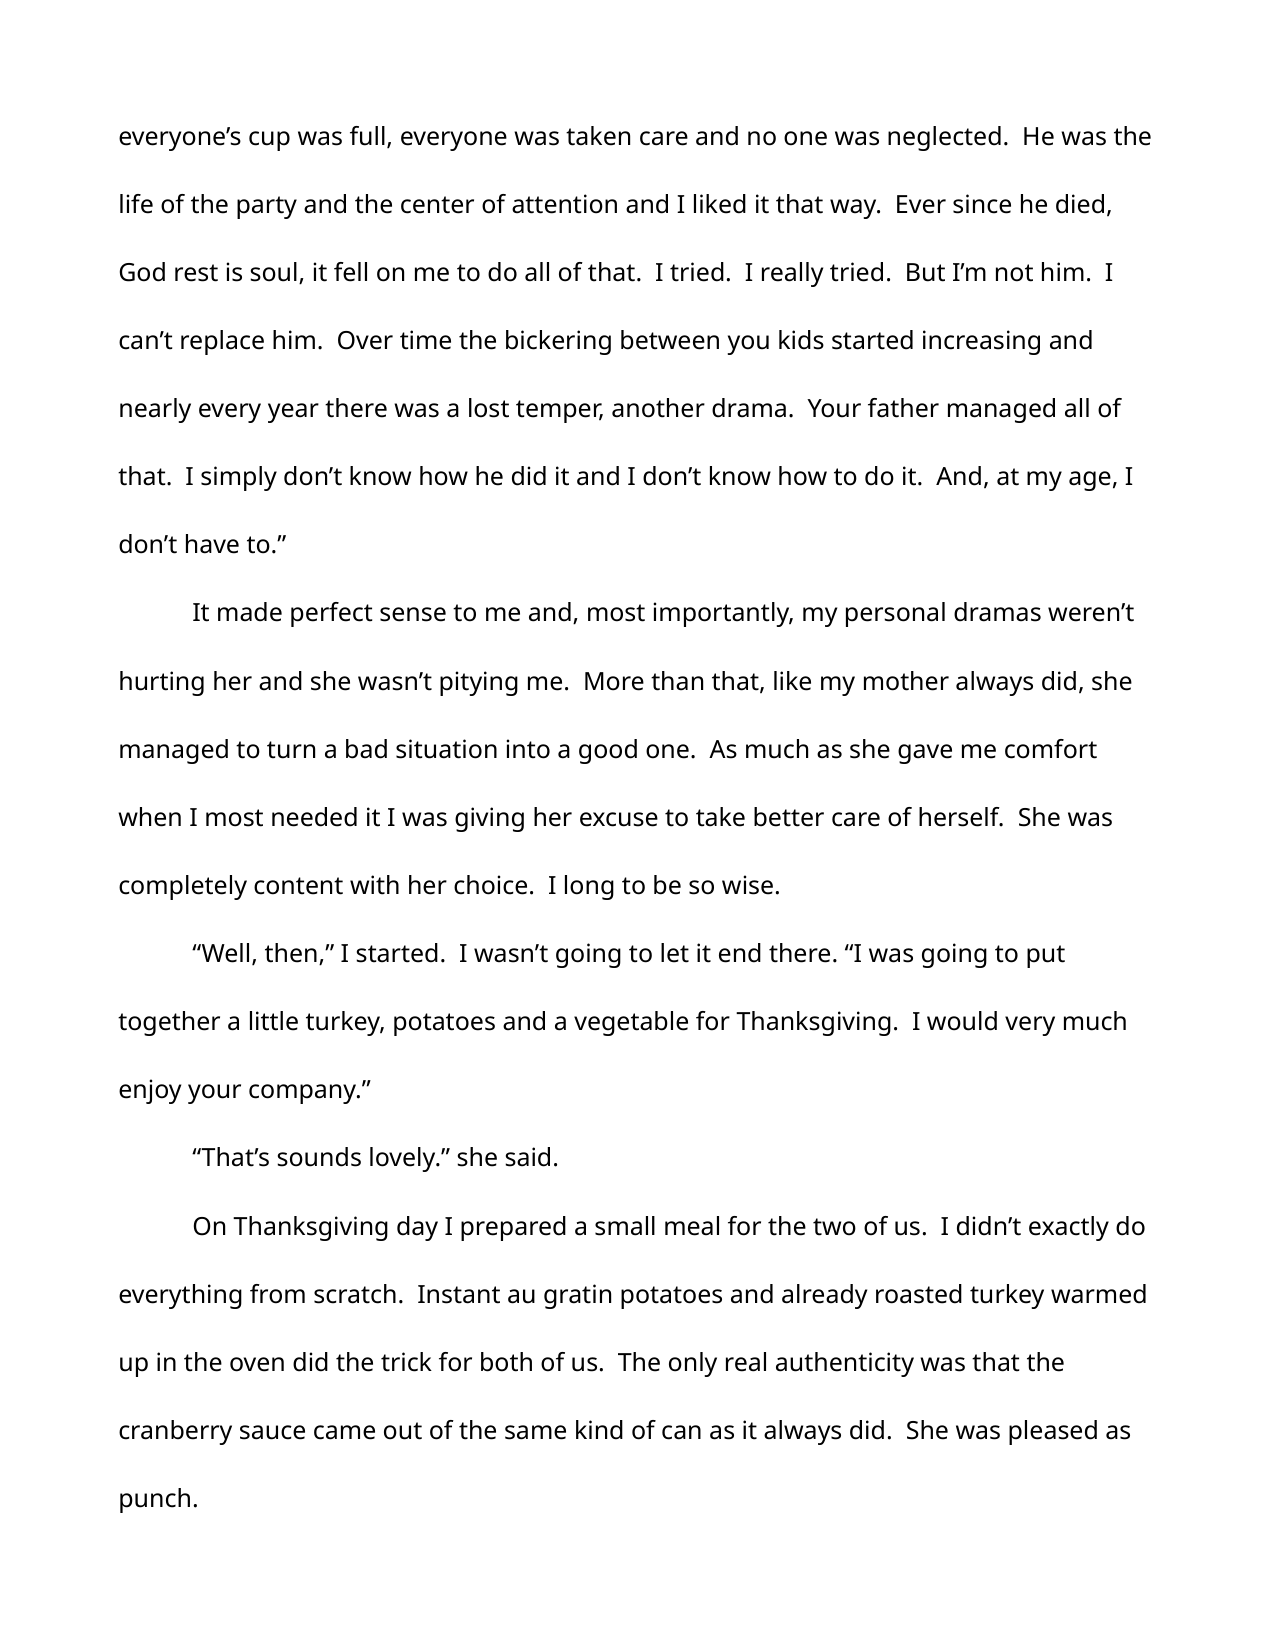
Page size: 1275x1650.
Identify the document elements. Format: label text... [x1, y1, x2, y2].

text On Thanksgiving day I prepared a small meal for the two of us. I didn’t exactly do everything from scratch. Instant au gratin potatoes and already roasted turkey warmed up in the oven did the trick for both of us. The only real authenticity was that the cranberry sauce came out of the same kind of can as it always did. She was pleased as punch. [118, 1208, 1157, 1515]
text “Well, then,” I started. I wasn’t going to let it end there. “I was going to put together a little turkey, potatoes and a vegetable for Thanksgiving. I would very much enjoy your company.” [118, 936, 1157, 1106]
text It made perfect sense to me and, most importantly, my personal dramas weren’t hurting her and she wasn’t pitying me. More than that, like my mother always did, she managed to turn a bad situation into a good one. As much as she gave me comfort when I most needed it I was giving her excuse to take better care of herself. She was completely content with her choice. I long to be so wise. [118, 595, 1157, 902]
text everyone’s cup was full, everyone was taken care and no one was neglected. He was the life of the party and the center of attention and I liked it that way. Ever since he died, God rest is soul, it fell on me to do all of that. I tried. I really tried. But I’m not him. I can’t replace him. Over time the bickering between you kids started increasing and nearly every year there was a lost temper, another drama. Your father managed all of that. I simply don’t know how he did it and I don’t know how to do it. And, at my age, I don’t have to.” [118, 118, 1157, 561]
text “That’s sounds lovely.” she said. [118, 1140, 1157, 1174]
